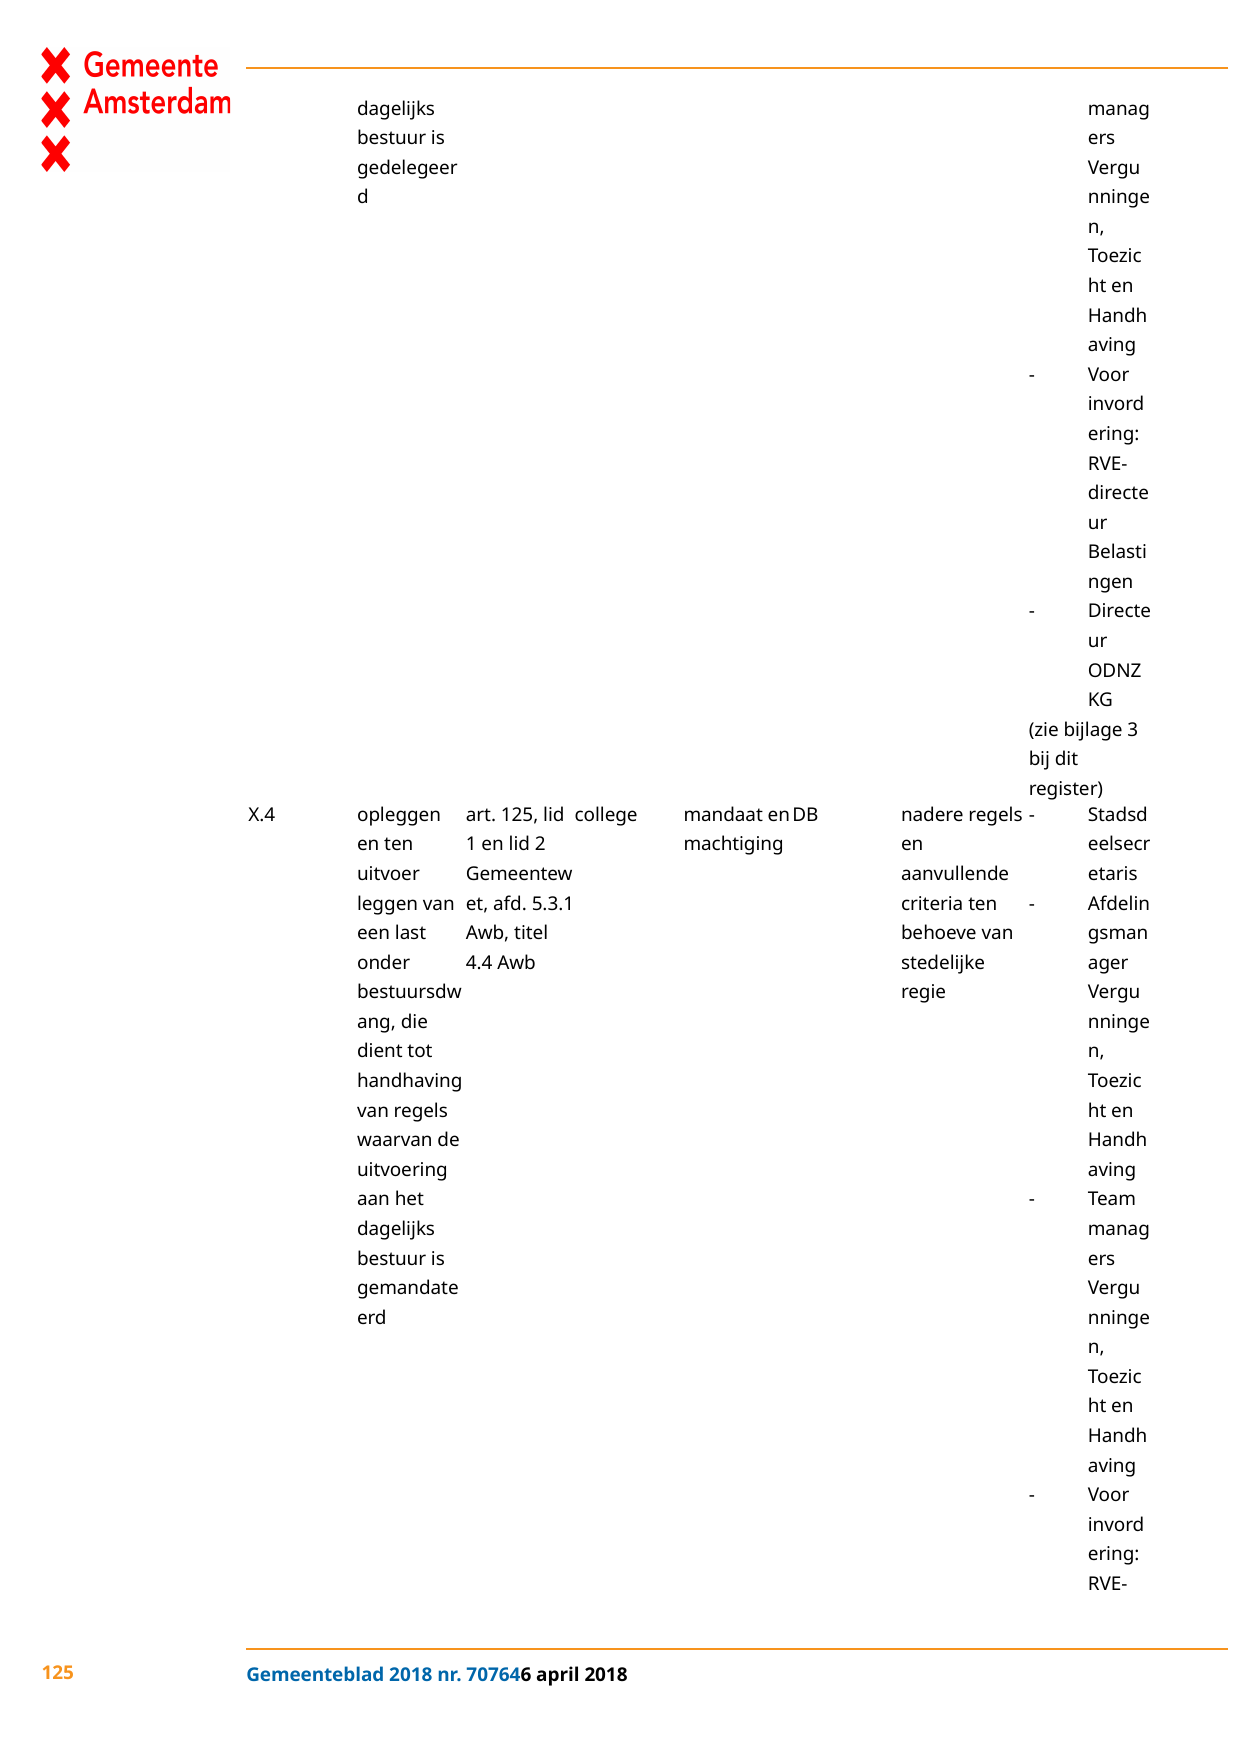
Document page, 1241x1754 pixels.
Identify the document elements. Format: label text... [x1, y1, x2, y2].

table_cell [901, 95, 1028, 801]
table_cell managers Vergunningen, Toezicht en Handhaving Voor invordering: RVE-directeur Belastingen Directeur ODNZKG (zie bijlage 3 bij dit register) [1029, 95, 1152, 801]
table_cell [248, 95, 357, 801]
table_cell Stadsdeelsecretaris Afdelingsmanager Vergunningen, Toezicht en Handhaving Teammanagers Vergunningen, Toezicht en Handhaving Voor invordering: RVE- [1029, 801, 1152, 1596]
table_cell [792, 95, 901, 801]
table_cell [574, 95, 683, 801]
table_cell opleggen en ten uitvoer leggen van een last onder bestuursdwang, die dient tot handhaving van regels waarvan de uitvoering aan het dagelijks bestuur is gemandateerd [357, 801, 466, 1596]
table_cell nadere regels en aanvullende criteria ten behoeve van stedelijke regie [901, 801, 1028, 1596]
table_cell college [574, 801, 683, 1596]
table_cell X.4 [248, 801, 357, 1596]
table_cell art. 125, lid 1 en lid 2 Gemeentewet, afd. 5.3.1 Awb, titel 4.4 Awb [466, 801, 574, 1596]
table_cell mandaat en machtiging [683, 801, 792, 1596]
picture [41, 47, 231, 172]
table_cell [466, 95, 574, 801]
table_cell DB [792, 801, 901, 1596]
table_cell dagelijks bestuur is gedelegeerd [357, 95, 466, 801]
table_cell [683, 95, 792, 801]
